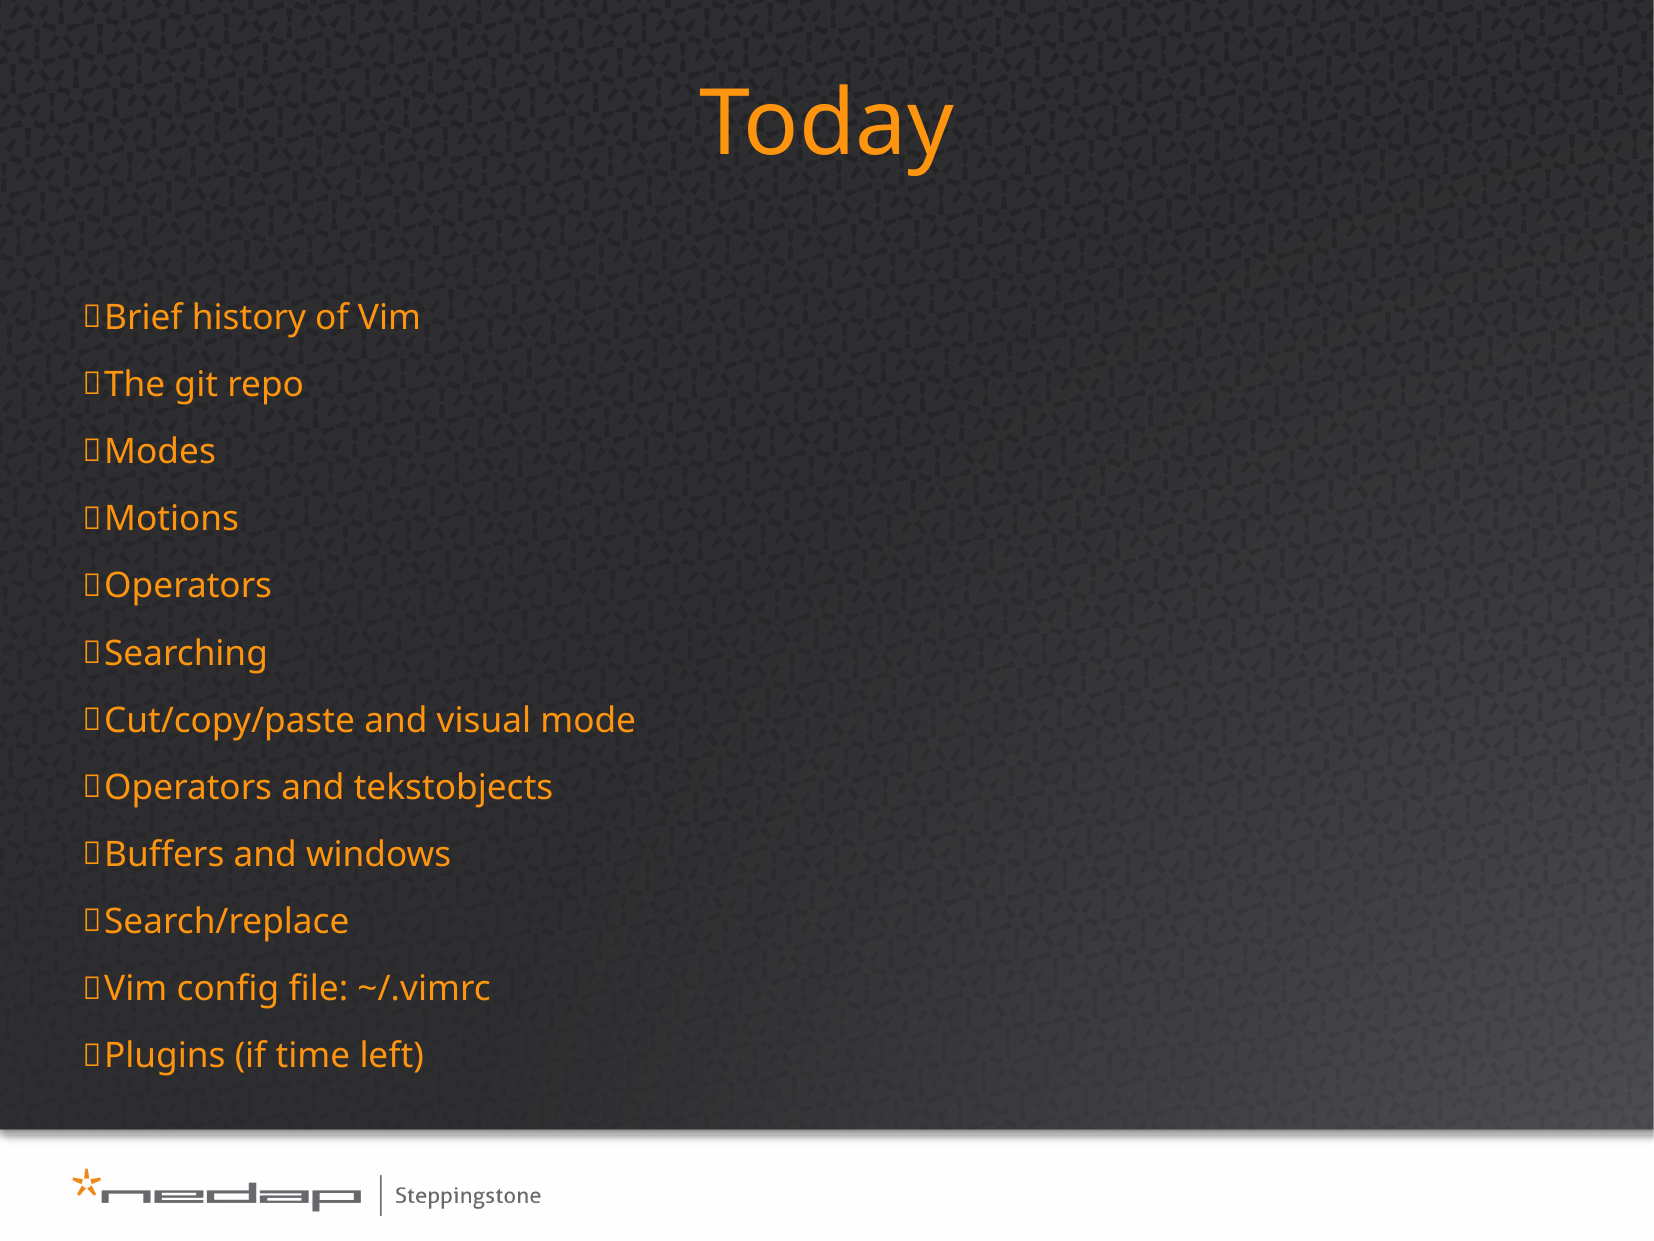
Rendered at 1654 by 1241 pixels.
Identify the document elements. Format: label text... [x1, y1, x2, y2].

picture [0, 0, 1654, 1241]
list Brief history of Vim The git repo Modes Motions Operators Searching Cut/copy/paste and visual mode Operators and tekstobjects Buffers and windows Search/replace Vim config file: ~/.vimrc Plugins (if time left) [82, 224, 1538, 1087]
title Today [82, 49, 1571, 189]
